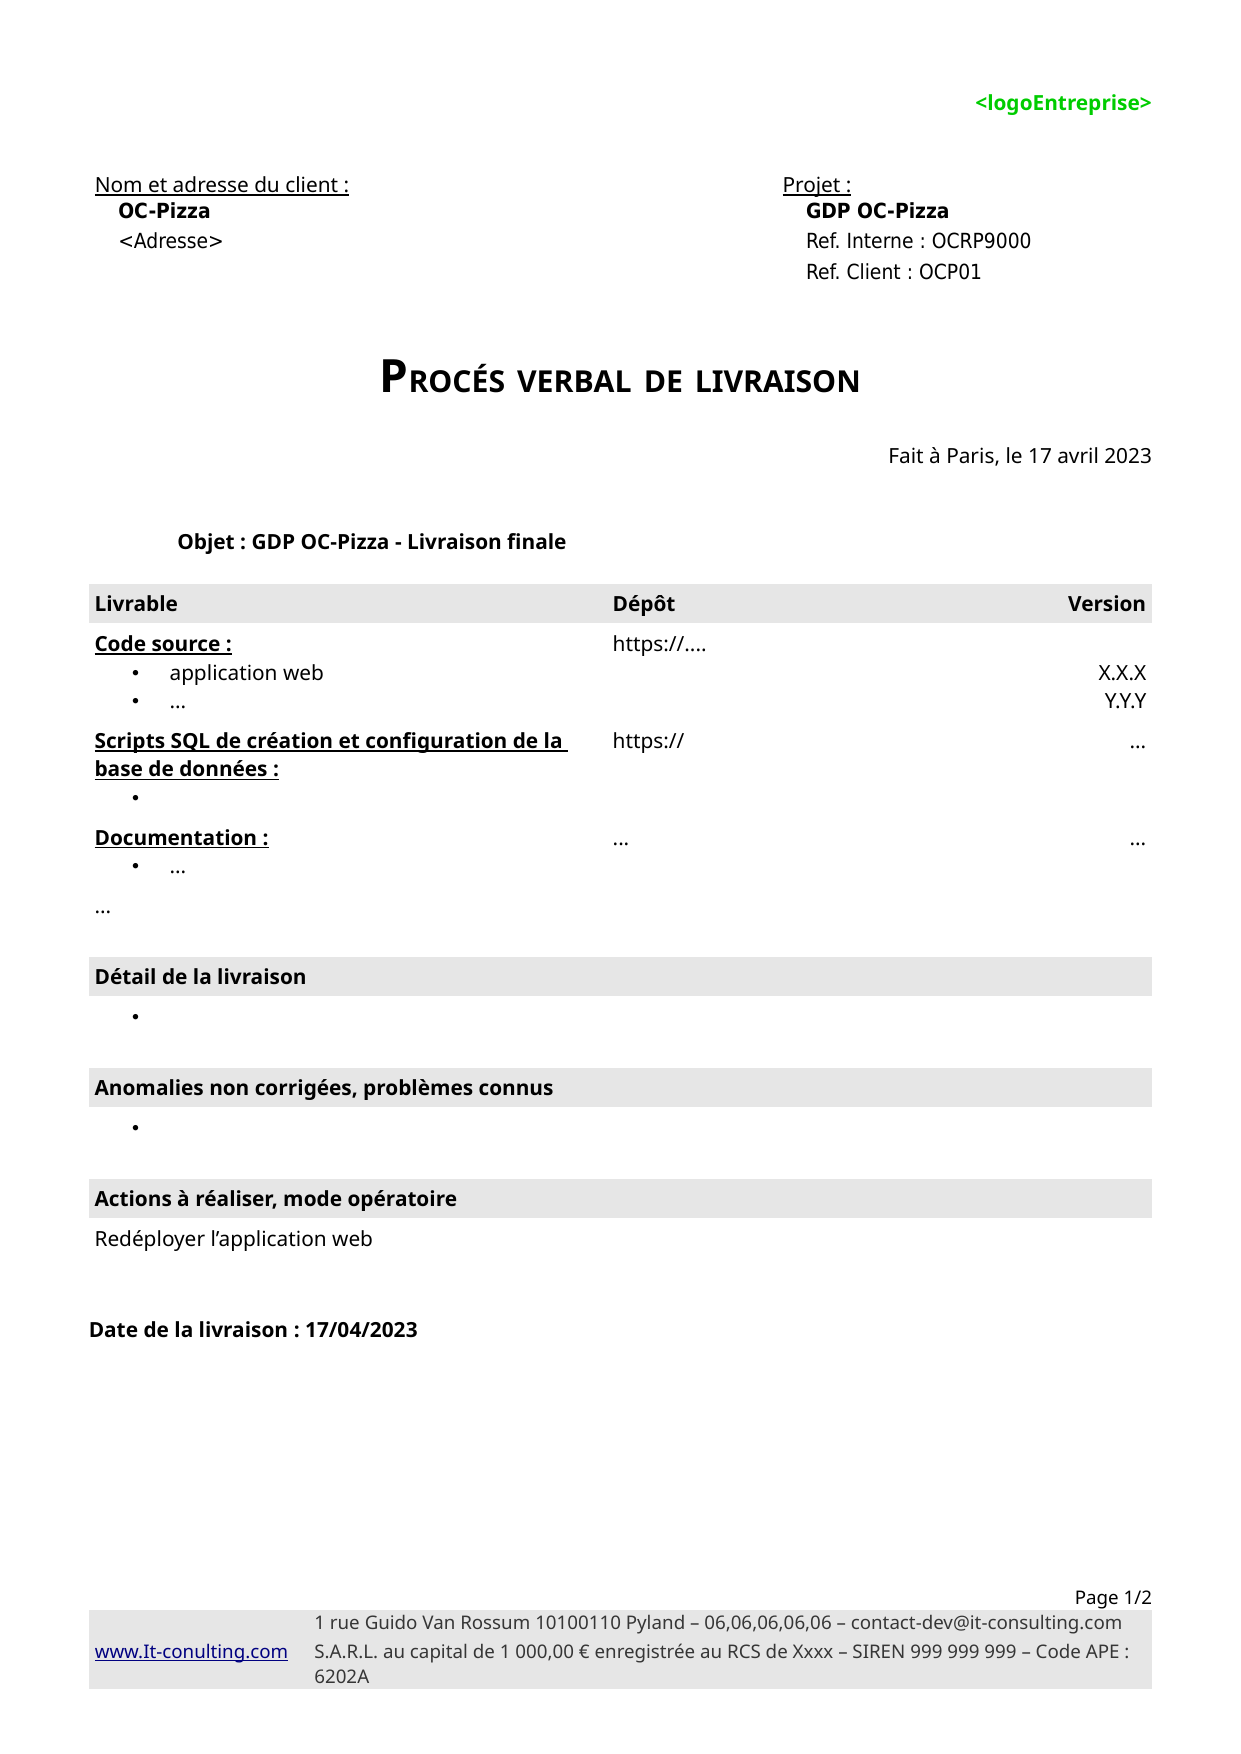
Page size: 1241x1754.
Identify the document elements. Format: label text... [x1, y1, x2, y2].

table_header Anomalies non corrigées, problèmes connus [89, 1068, 1152, 1107]
table_cell [89, 996, 1152, 1036]
table_cell Documentation : ... [89, 817, 607, 885]
table_cell [89, 1108, 1152, 1147]
table_cell ... [607, 817, 1013, 885]
text Fait à Paris, le 17 avril 2023 [88, 441, 1152, 470]
table_cell https:// [607, 720, 1013, 817]
table_cell ... [1013, 720, 1152, 817]
table_header Détail de la livraison [89, 957, 1152, 996]
title Procés verbal de livraison [88, 344, 1152, 406]
table_header Actions à réaliser, mode opératoire [89, 1179, 1152, 1218]
table_cell Redéployer l’application web [89, 1219, 1152, 1258]
table_cell ... [89, 885, 607, 925]
table_cell [607, 885, 1013, 925]
text Date de la livraison : 17/04/2023 [88, 1315, 1152, 1344]
table_cell ... [1013, 817, 1152, 885]
table_cell [1013, 885, 1152, 925]
text Objet : GDP OC-Pizza - Livraison finale [177, 527, 1152, 555]
table_header Livrable [89, 584, 607, 623]
table_header Version [1013, 584, 1152, 623]
table_cell https://.... [607, 624, 1013, 720]
table_header Dépôt [607, 584, 1013, 623]
table_cell X.X.X Y.Y.Y [1013, 624, 1152, 720]
table_cell Scripts SQL de création et configuration de la base de données : [89, 720, 607, 817]
table_cell Code source : application web ... [89, 624, 607, 720]
